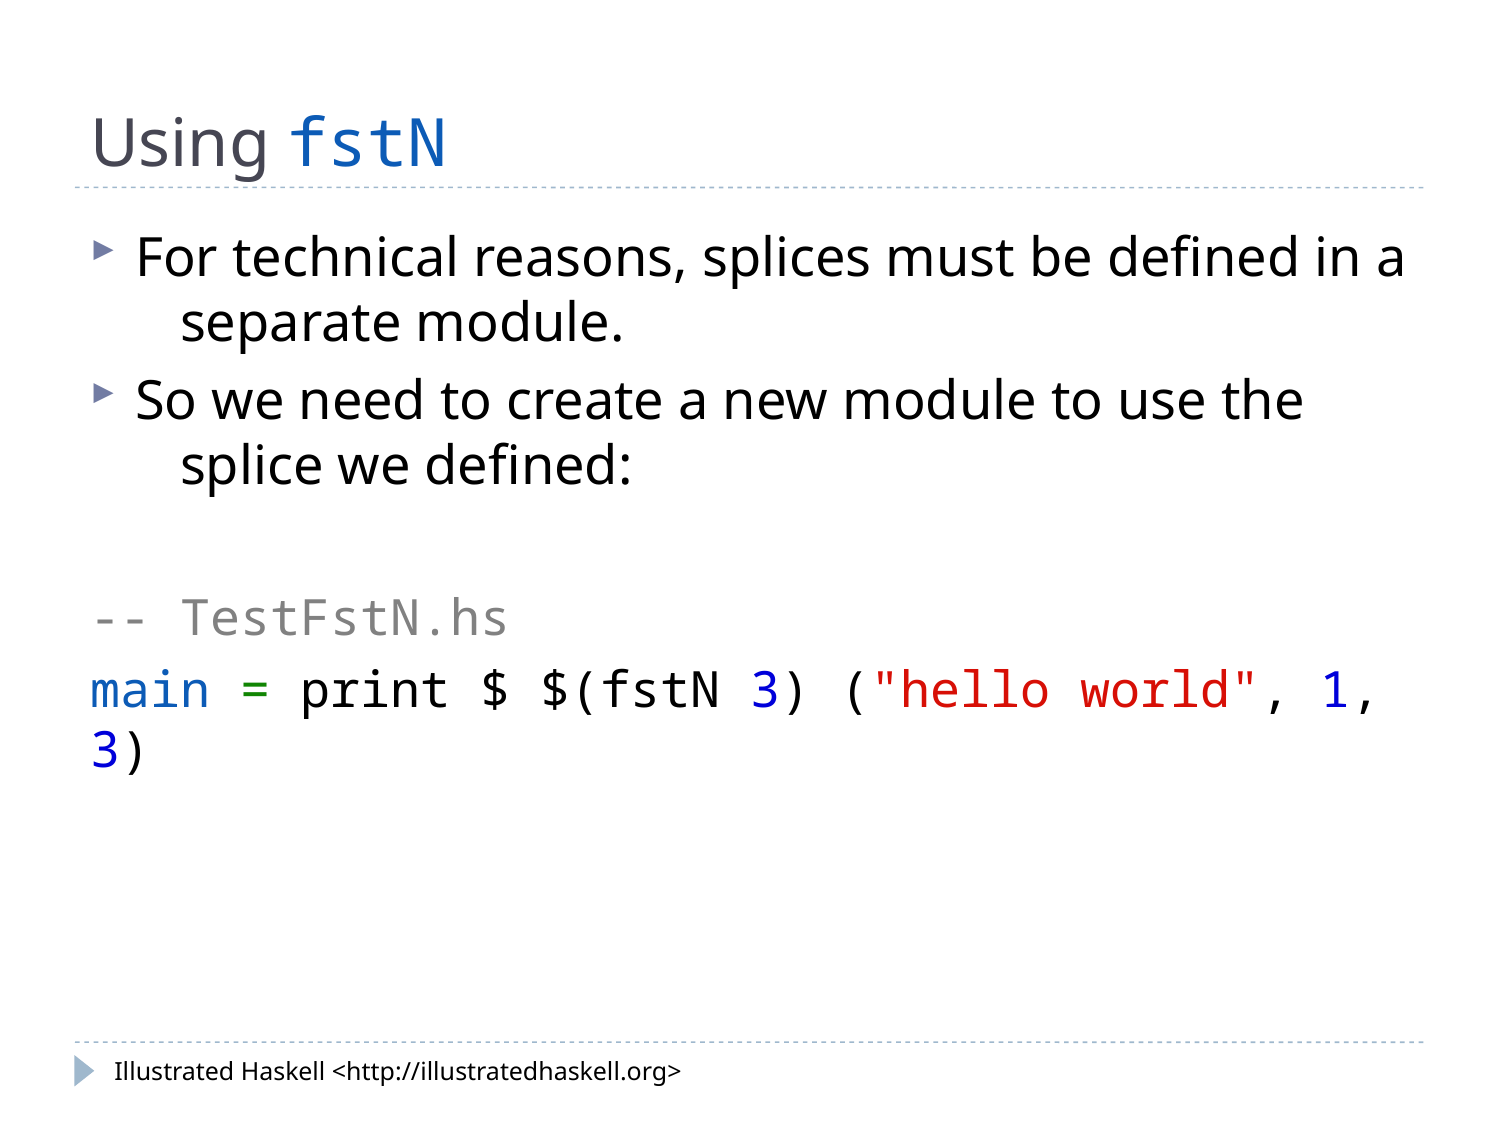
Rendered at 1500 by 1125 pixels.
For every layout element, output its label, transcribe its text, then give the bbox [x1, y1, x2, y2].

title Using fstN [75, 24, 1426, 188]
list For technical reasons, splices must be defined in a separate module. So we need to create a new module to use the splice we defined: -- TestFstN.hs main = print $ $(fstN 3) ("hello world", 1, 3) [75, 215, 1426, 1026]
